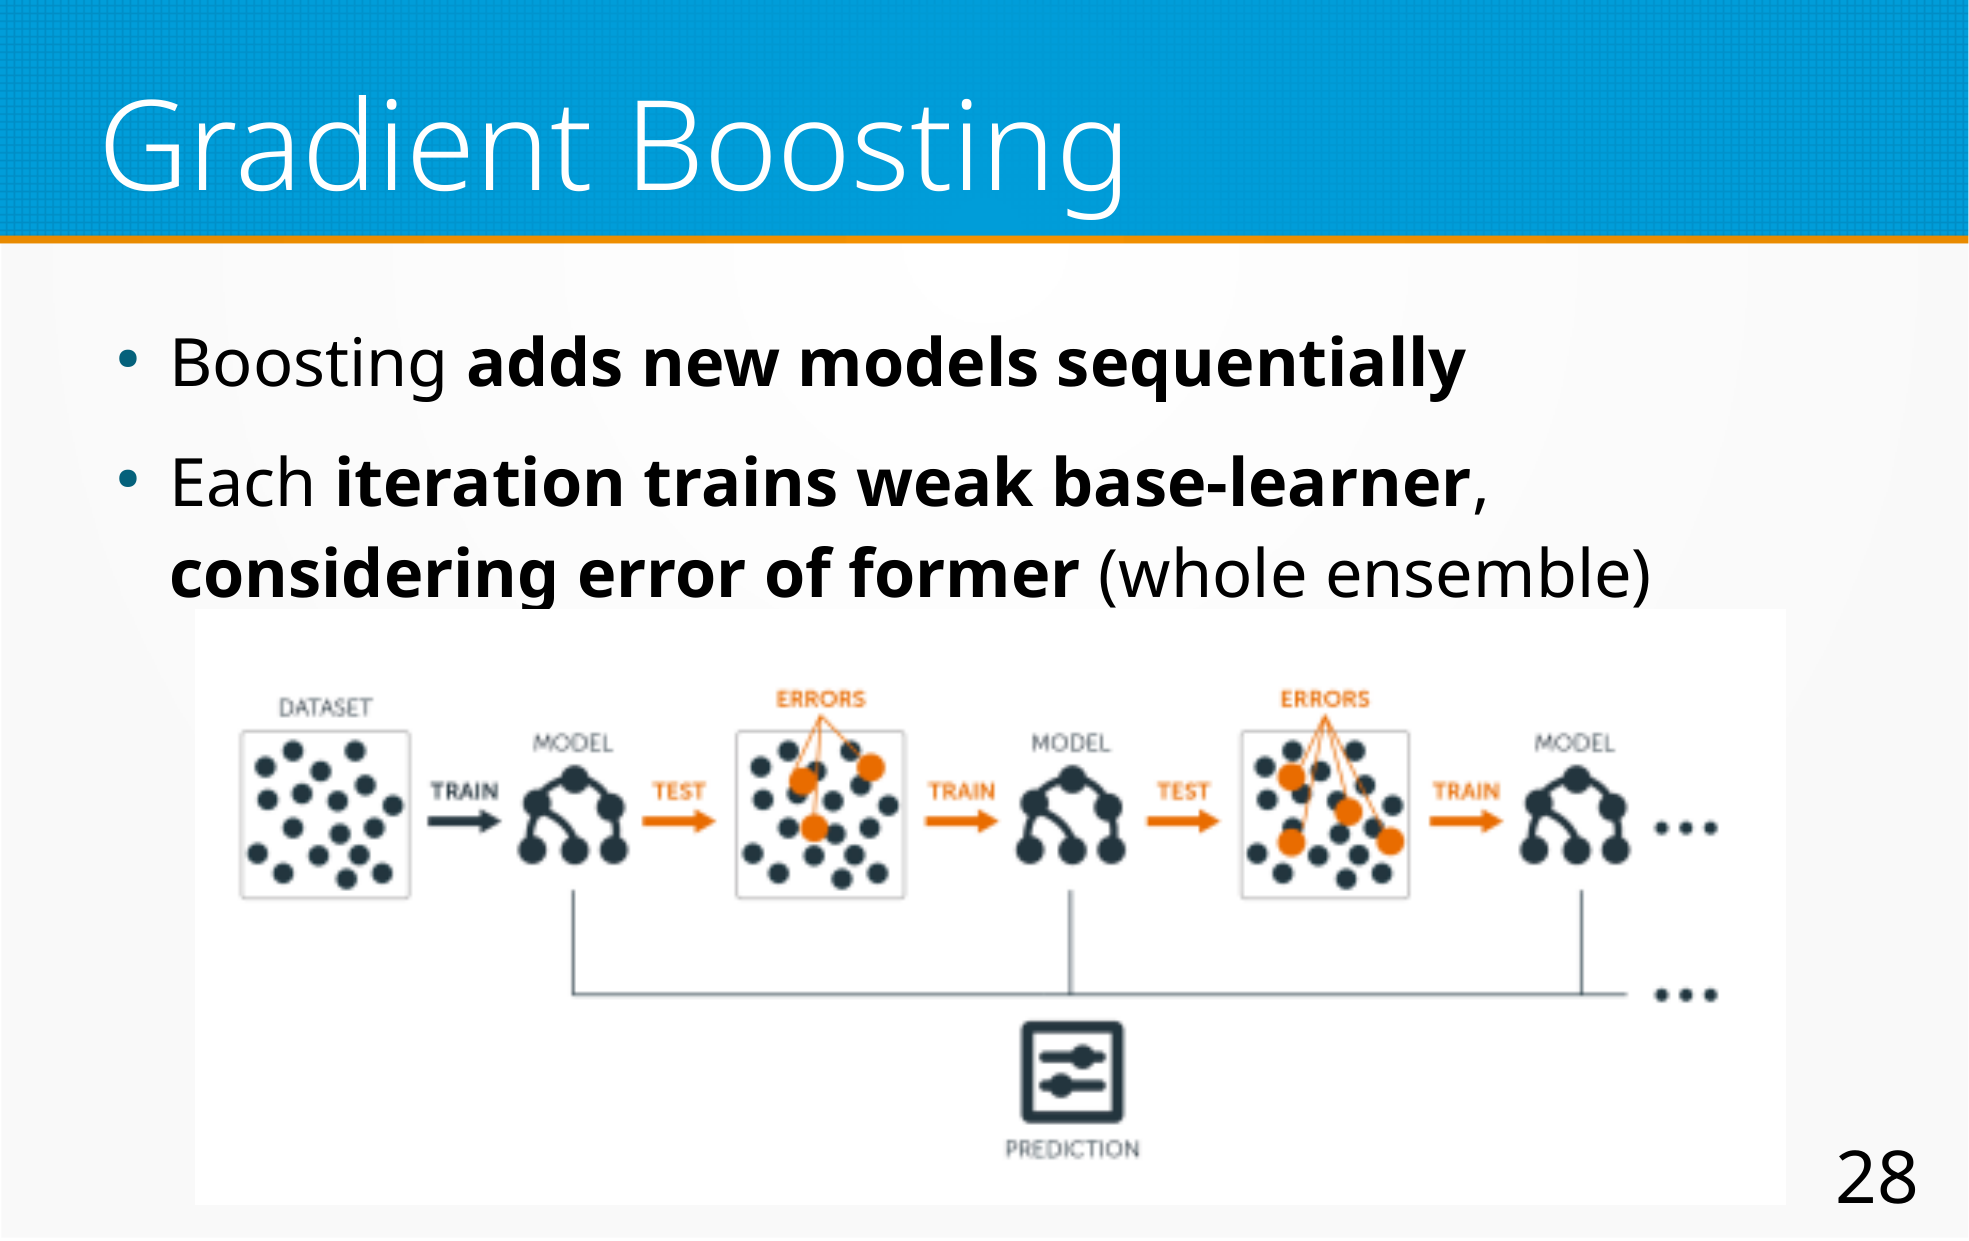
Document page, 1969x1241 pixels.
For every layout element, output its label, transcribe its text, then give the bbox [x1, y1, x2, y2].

picture [0, 236, 1969, 1241]
text_box 28 [1830, 1127, 1966, 1224]
list Boosting adds new models sequentially Each iteration trains weak base-learner, considering error of former (whole ensemble) [98, 315, 1861, 1081]
title Gradient Boosting [98, 19, 1870, 227]
